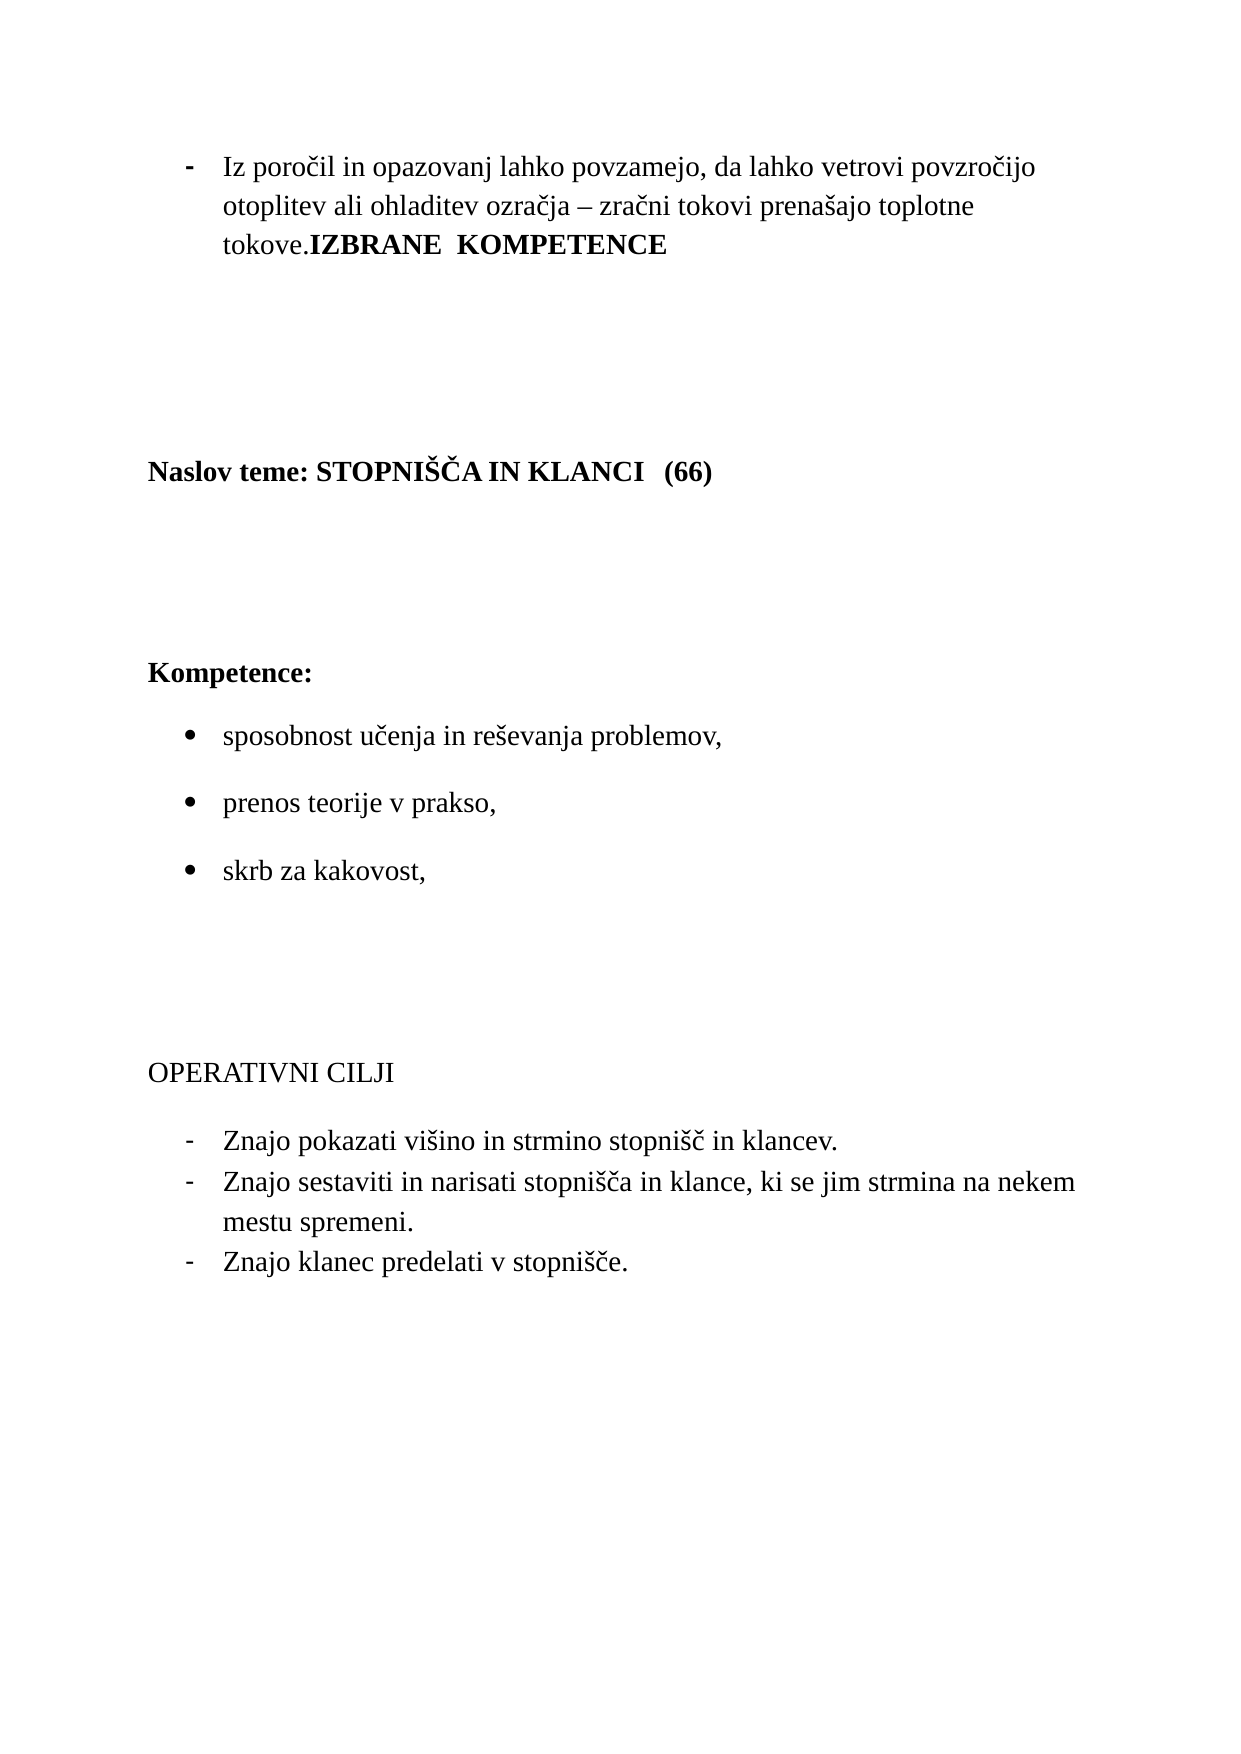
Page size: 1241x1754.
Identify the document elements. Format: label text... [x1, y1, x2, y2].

list Znajo pokazati višino in strmino stopnišč in klancev. [185, 1122, 1093, 1158]
list prenos teorije v prakso, [185, 786, 1093, 819]
text OPERATIVNI CILJI [148, 1055, 1093, 1089]
text Kompetence: [148, 655, 1093, 689]
list skrb za kakovost, [185, 853, 1093, 887]
list Znajo sestaviti in narisati stopnišča in klance, ki se jim strmina na nekem mestu spremeni. [185, 1163, 1093, 1238]
list sposobnost učenja in reševanja problemov, [185, 718, 1093, 751]
list Znajo klanec predelati v stopnišče. [185, 1243, 1093, 1278]
text Naslov teme: STOPNIŠČA IN KLANCI (66) [148, 454, 1093, 487]
list Iz poročil in opazovanj lahko povzamejo, da lahko vetrovi povzročijo otoplitev ali ohladitev ozračja – zračni tokovi prenašajo toplotne tokove.IZBRANE KOMPETENCE [185, 148, 1093, 260]
